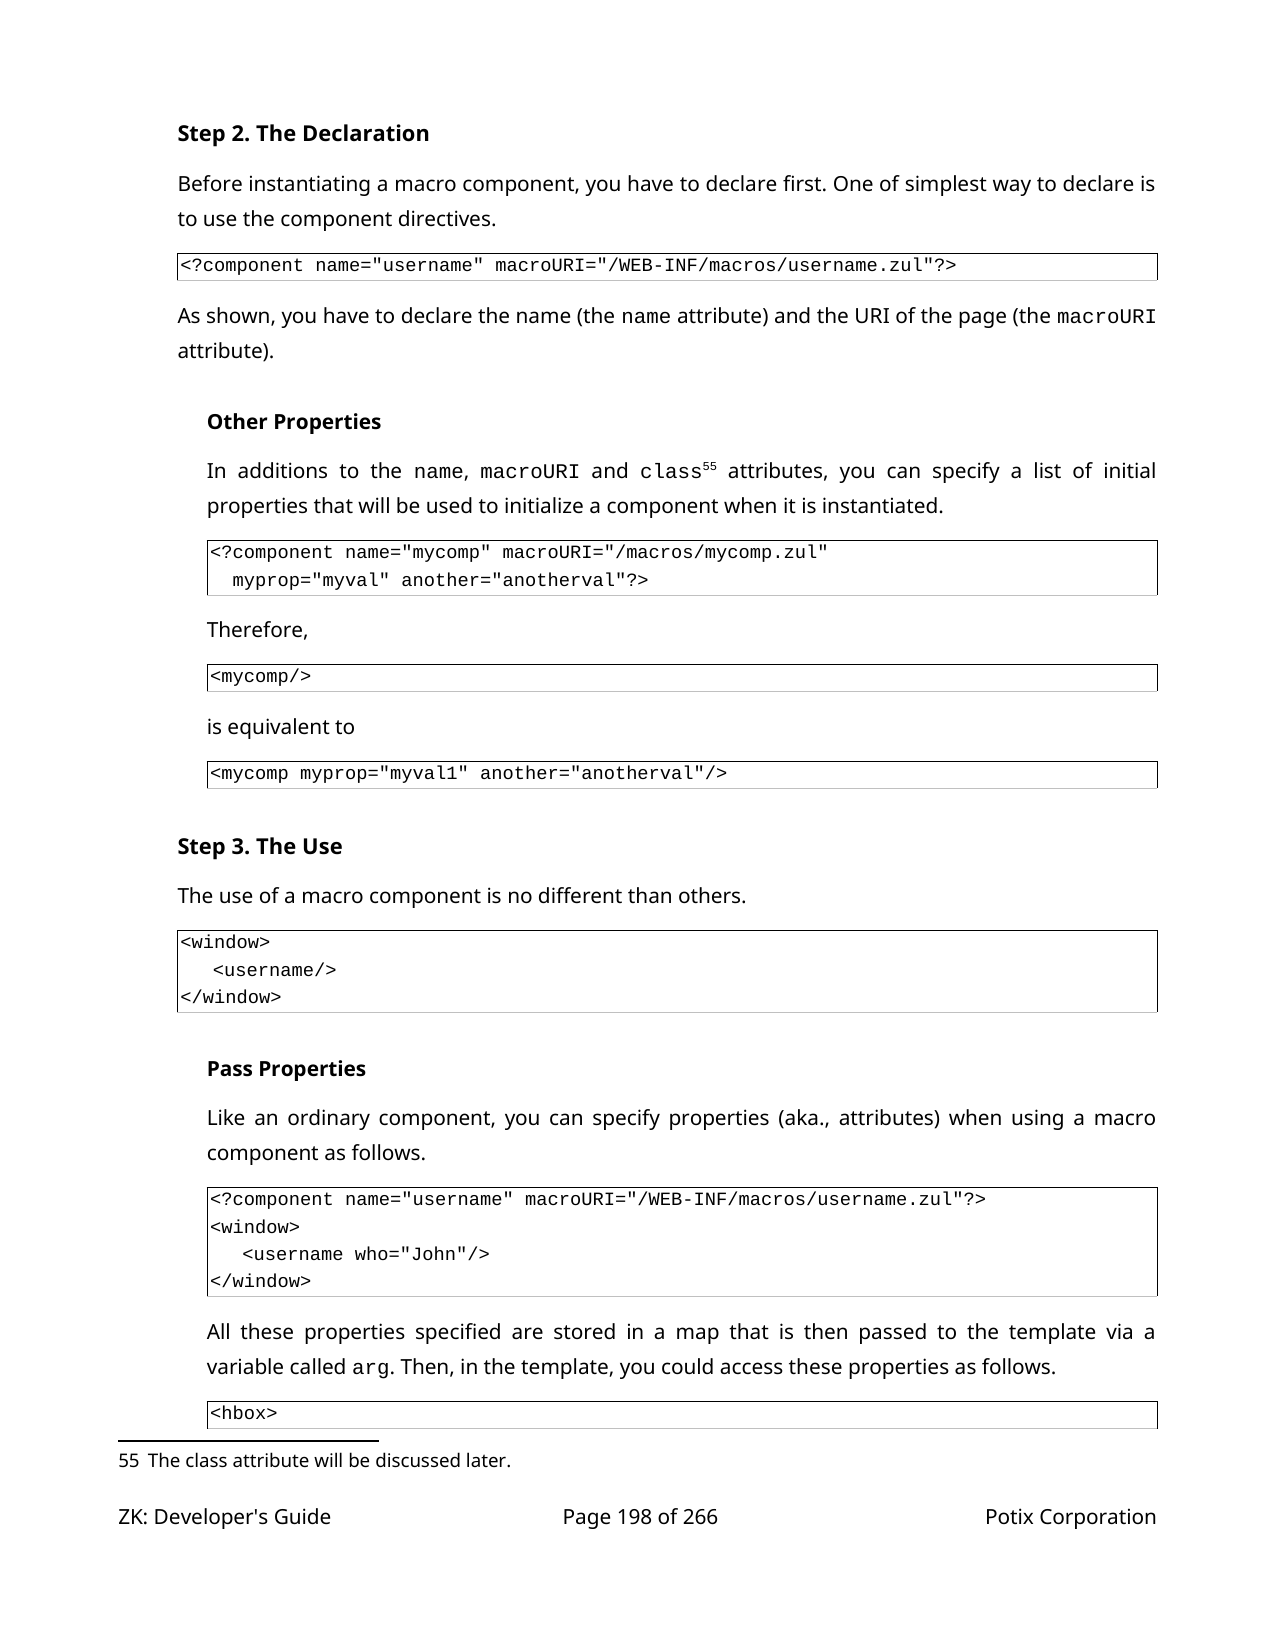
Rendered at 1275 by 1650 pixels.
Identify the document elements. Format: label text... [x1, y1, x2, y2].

text <window> [208, 1214, 1157, 1239]
text The use of a macro component is no different than others. [177, 881, 1157, 909]
subtitle Pass Properties [207, 1054, 1157, 1083]
text <?component name="username" macroURI="/WEB-INF/macros/username.zul"?> [208, 1188, 1157, 1212]
text <mycomp/> [208, 665, 1157, 691]
subtitle Step 2. The Declaration [177, 118, 1157, 148]
text <hbox> [208, 1402, 1157, 1428]
text </window> [208, 1269, 1157, 1296]
text <username who="John"/> [208, 1242, 1157, 1266]
text In additions to the name, macroURI and class attributes, you can specify a list of initial properties that will be used to initialize a component when it is instantiated. [207, 456, 1157, 519]
text myprop="myval" another="anotherval"?> [208, 567, 1157, 595]
subtitle Other Properties [207, 407, 1157, 435]
subtitle Step 3. The Use [177, 831, 1157, 861]
text <mycomp myprop="myval1" another="anotherval"/> [208, 762, 1157, 788]
text All these properties specified are stored in a map that is then passed to the template via a variable called arg. Then, in the template, you could access these properties as follows. [207, 1317, 1157, 1381]
text <?component name="mycomp" macroURI="/macros/mycomp.zul" [208, 541, 1157, 564]
text As shown, you have to declare the name (the name attribute) and the URI of the page (the macroURI attribute). [177, 301, 1157, 364]
text is equivalent to [207, 712, 1157, 740]
text Before instantiating a macro component, you have to declare first. One of simplest way to declare is to use the component directives. [177, 169, 1157, 232]
text <window> [178, 931, 1157, 954]
text The class attribute will be discussed later. [118, 1447, 1157, 1473]
text <?component name="username" macroURI="/WEB-INF/macros/username.zul"?> [178, 254, 1157, 280]
text Therefore, [207, 615, 1157, 643]
text <username/> [178, 957, 1157, 982]
text Like an ordinary component, you can specify properties (aka., attributes) when using a macro component as follows. [207, 1103, 1157, 1167]
text </window> [178, 984, 1157, 1012]
